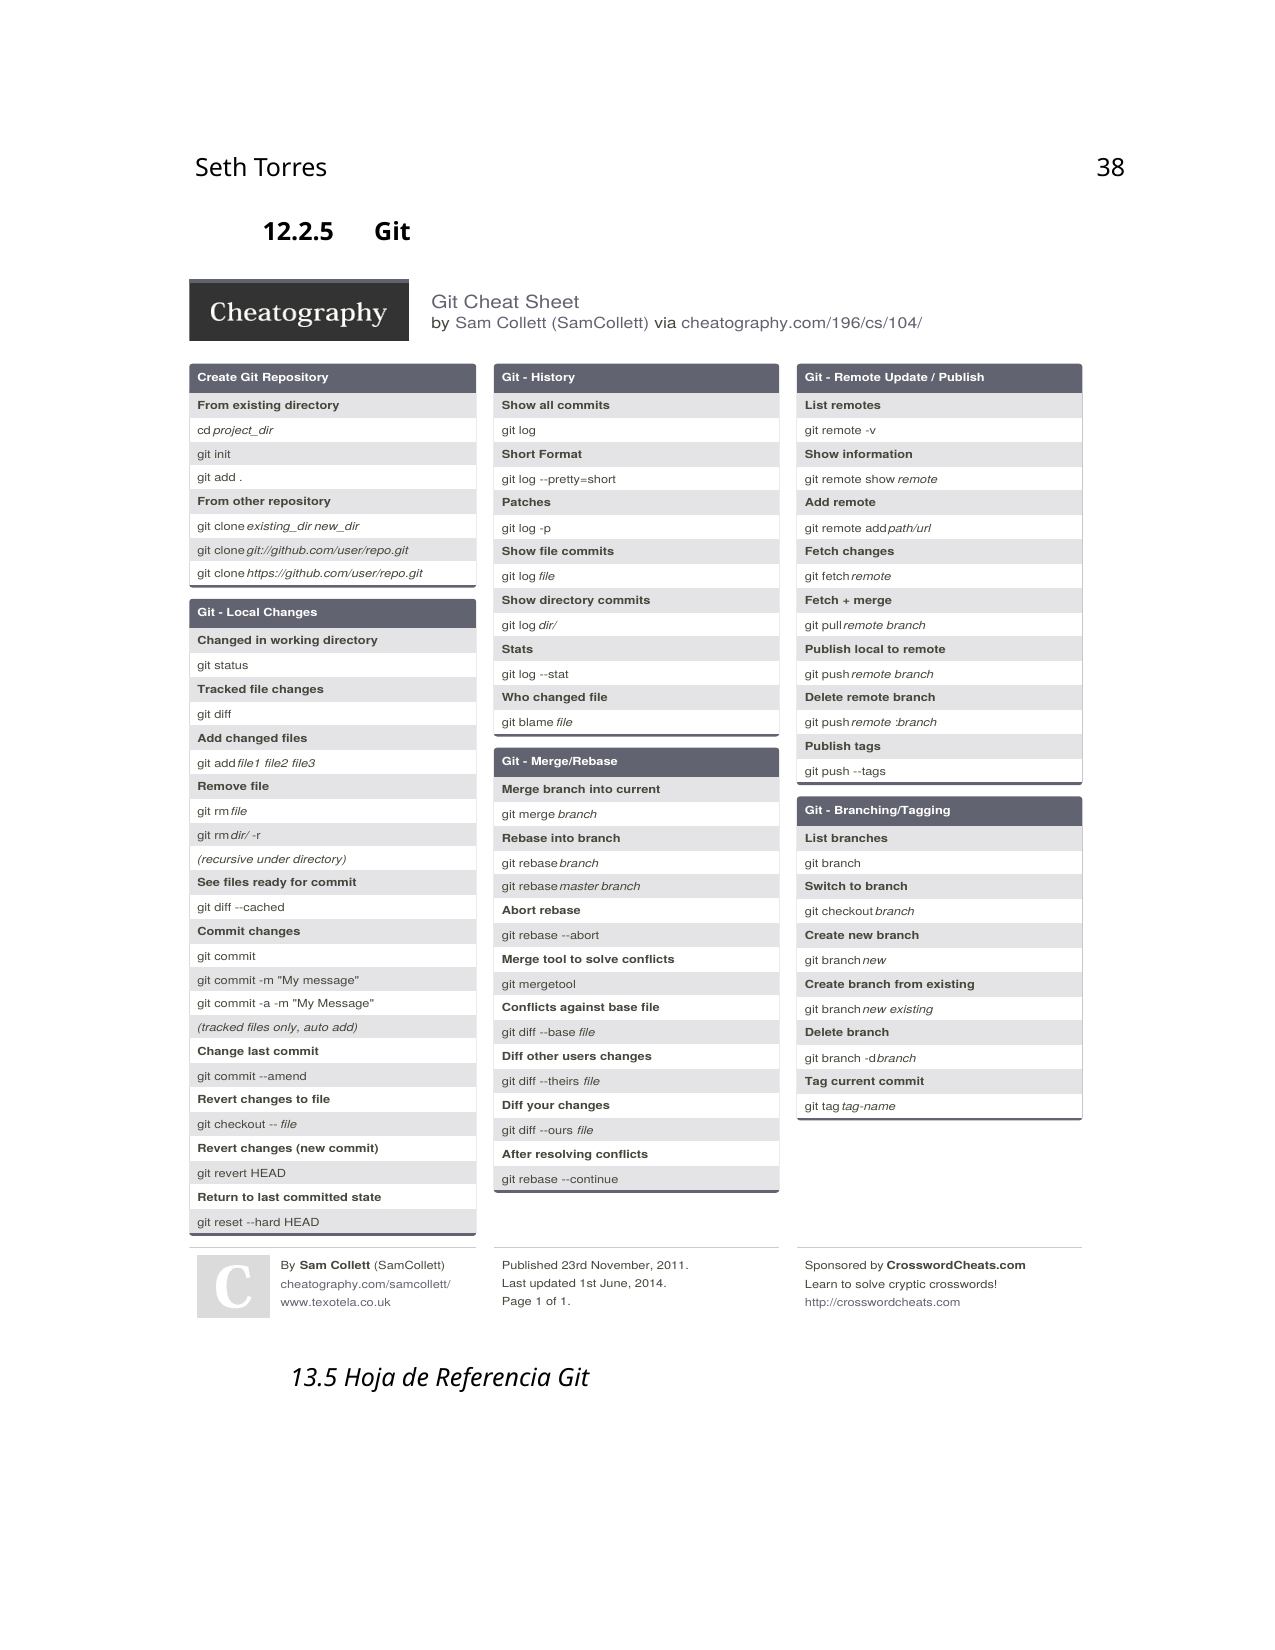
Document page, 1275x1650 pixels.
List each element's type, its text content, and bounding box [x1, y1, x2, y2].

text 13.5 Hoja de Referencia Git [244, 1326, 1026, 1394]
subtitle [244, 265, 1026, 277]
subtitle Git [262, 213, 1125, 248]
